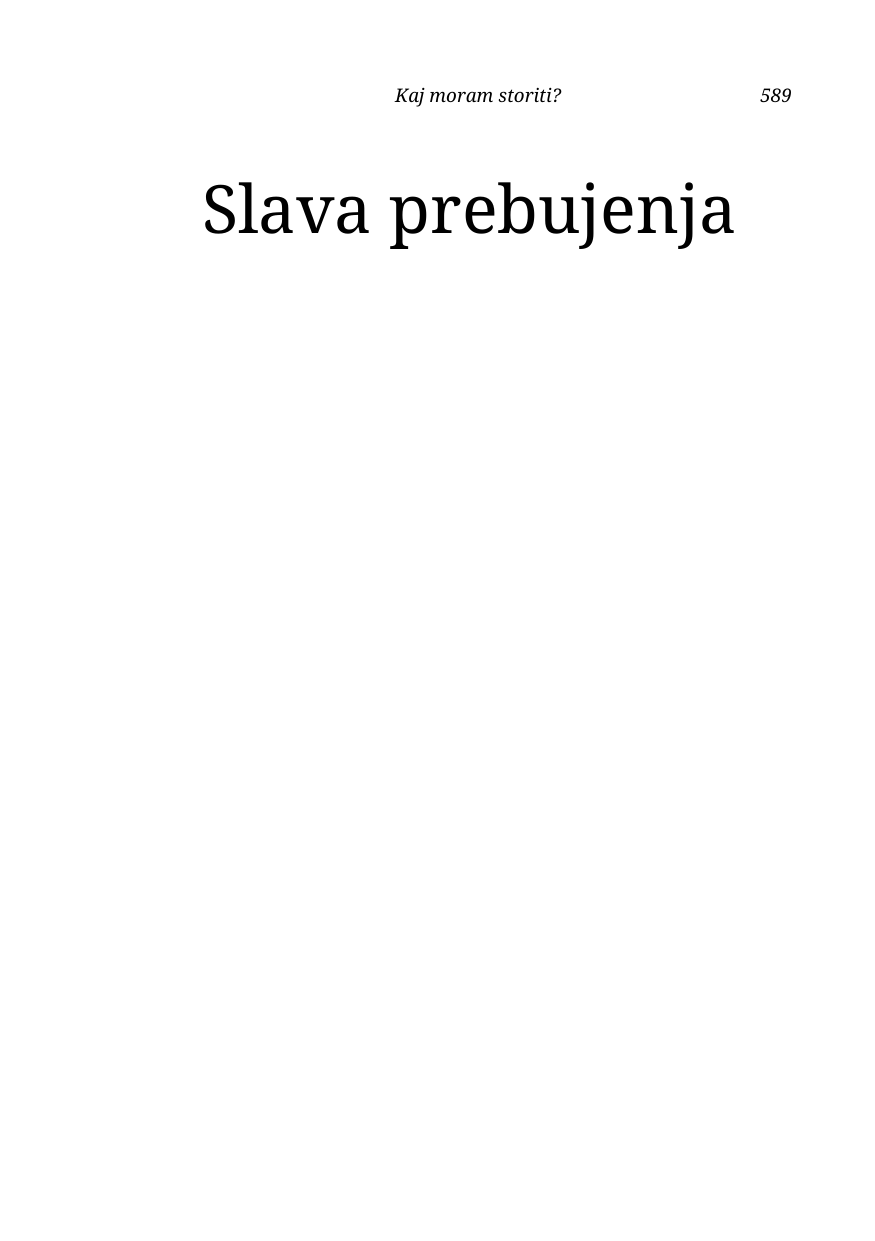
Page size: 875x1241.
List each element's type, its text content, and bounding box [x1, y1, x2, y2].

text Slava prebujenja [153, 162, 756, 253]
